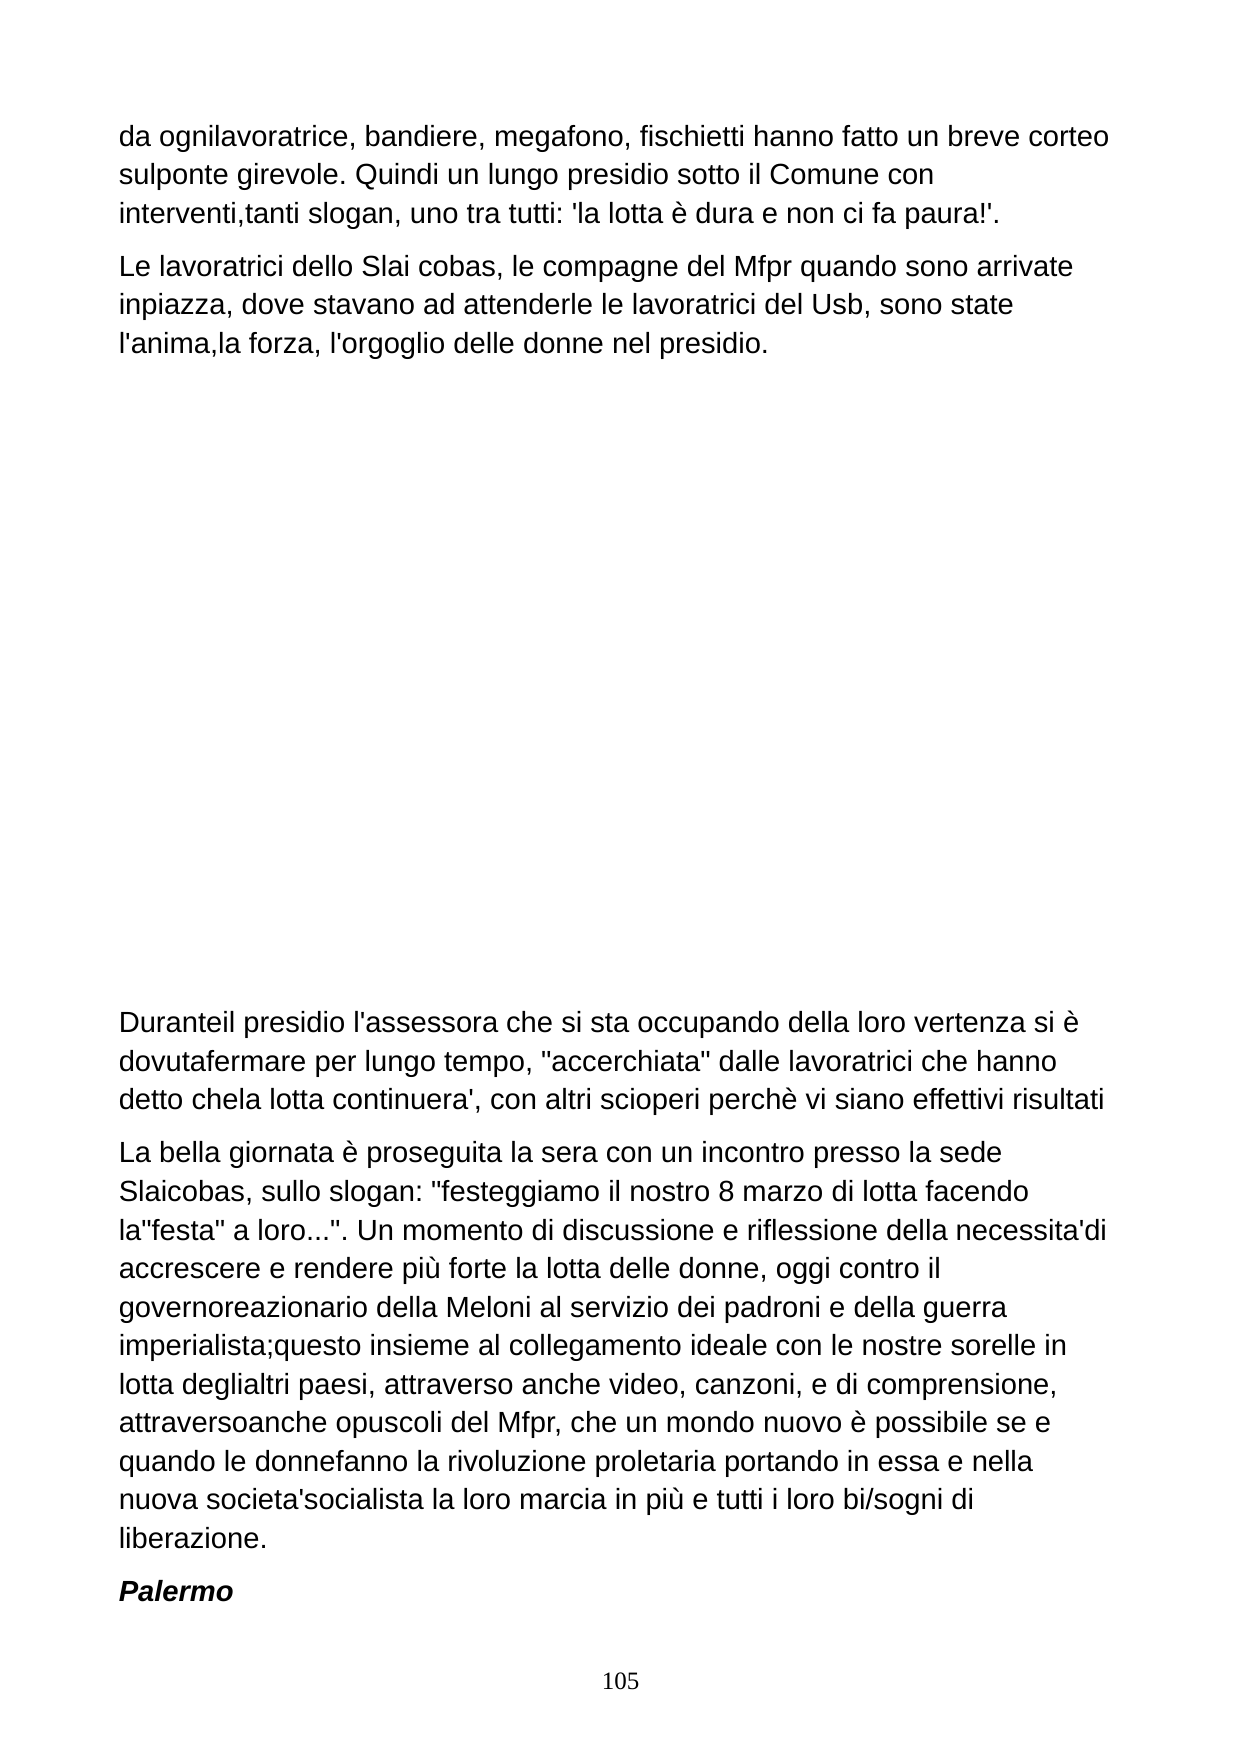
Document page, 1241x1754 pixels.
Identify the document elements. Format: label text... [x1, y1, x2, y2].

text Le lavoratrici dello Slai cobas, le compagne del Mfpr quando sono arrivate inpiazza, dove stavano ad attenderle le lavoratrici del Usb, sono state l'anima,la forza, l'orgoglio delle donne nel presidio. [118, 249, 1122, 359]
text Duranteil presidio l'assessora che si sta occupando della loro vertenza si è dovutafermare per lungo tempo, "accerchiata" dalle lavoratrici che hanno detto chela lotta continuera', con altri scioperi perchè vi siano effettivi risultati [118, 379, 1122, 1116]
text La bella giornata è proseguita la sera con un incontro presso la sede Slaicobas, sullo slogan: "festeggiamo il nostro 8 marzo di lotta facendo la"festa" a loro...". Un momento di discussione e riflessione della necessita'di accrescere e rendere più forte la lotta delle donne, oggi contro il governoreazionario della Meloni al servizio dei padroni e della guerra imperialista;questo insieme al collegamento ideale con le nostre sorelle in lotta deglialtri paesi, attraverso anche video, canzoni, e di comprensione, attraversoanche opuscoli del Mfpr, che un mondo nuovo è possibile se e quando le donnefanno la rivoluzione proletaria portando in essa e nella nuova societa'socialista la loro marcia in più e tutti i loro bi/sogni di liberazione. [118, 1136, 1122, 1554]
text da ognilavoratrice, bandiere, megafono, fischietti hanno fatto un breve corteo sulponte girevole. Quindi un lungo presidio sotto il Comune con interventi,tanti slogan, uno tra tutti: 'la lotta è dura e non ci fa paura!'. [118, 118, 1122, 229]
text Palermo [118, 1574, 1122, 1608]
